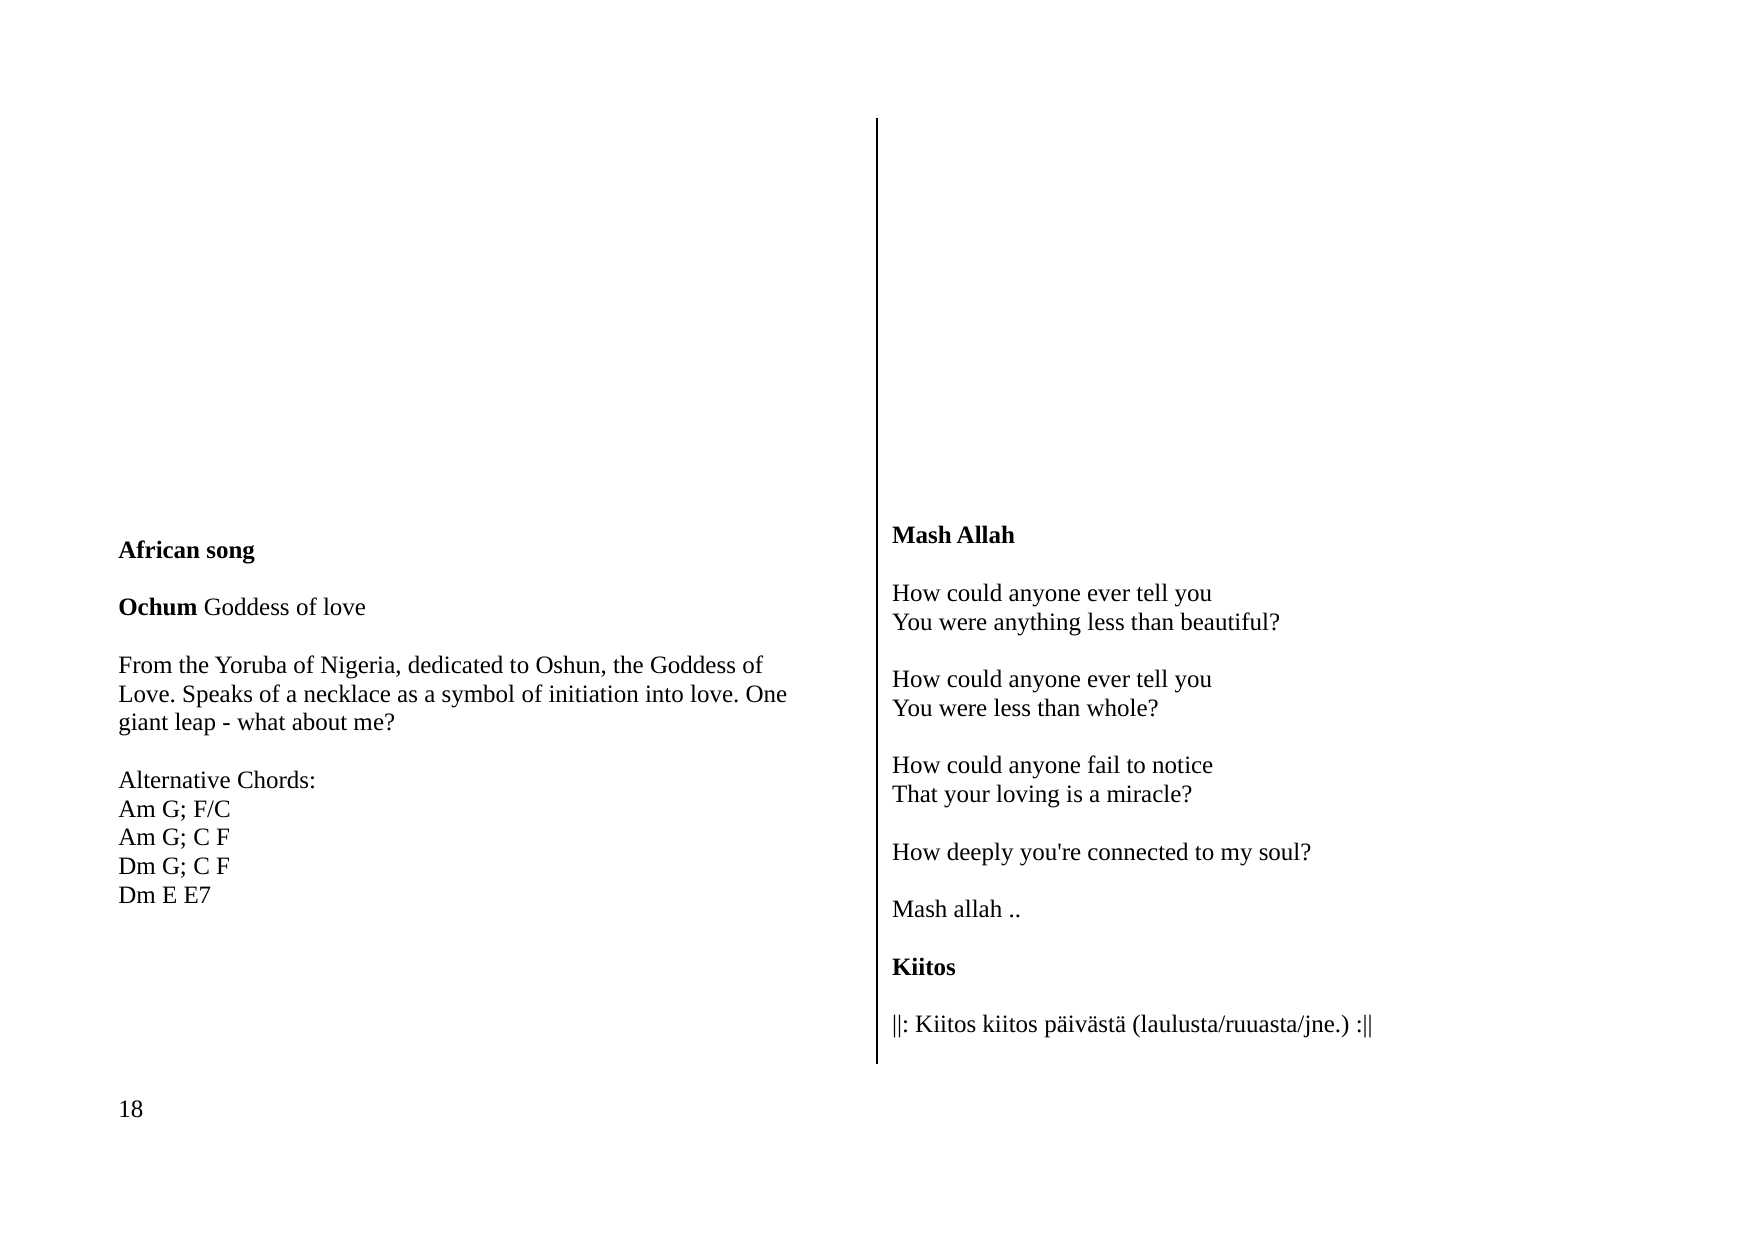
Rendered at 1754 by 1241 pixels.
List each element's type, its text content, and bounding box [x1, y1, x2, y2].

text Mash allah .. [892, 894, 1635, 923]
text ||: Kiitos kiitos päivästä (laulusta/ruuasta/jne.) :|| [892, 1009, 1635, 1038]
text How could anyone ever tell you [892, 664, 1635, 693]
text That your loving is a miracle? [892, 779, 1635, 808]
text Kiitos [892, 952, 1635, 981]
text Dm E E7 [118, 880, 862, 909]
text You were less than whole? [892, 693, 1635, 722]
text How could anyone ever tell you [892, 578, 1635, 607]
text You were anything less than beautiful? [892, 607, 1635, 636]
text African song [118, 535, 862, 564]
text Alternative Chords: [118, 765, 862, 794]
text Dm G; C F [118, 851, 862, 880]
text Am G; F/C [118, 794, 862, 822]
text How could anyone fail to notice [892, 751, 1635, 779]
text Ochum Goddess of love [118, 592, 862, 621]
text Am G; C F [118, 822, 862, 851]
text Love. Speaks of a necklace as a symbol of initiation into love. One [118, 679, 862, 707]
text Mash Allah [892, 521, 1635, 549]
text How deeply you're connected to my soul? [892, 837, 1635, 866]
text giant leap - what about me? [118, 707, 862, 736]
text From the Yoruba of Nigeria, dedicated to Oshun, the Goddess of [118, 650, 862, 679]
